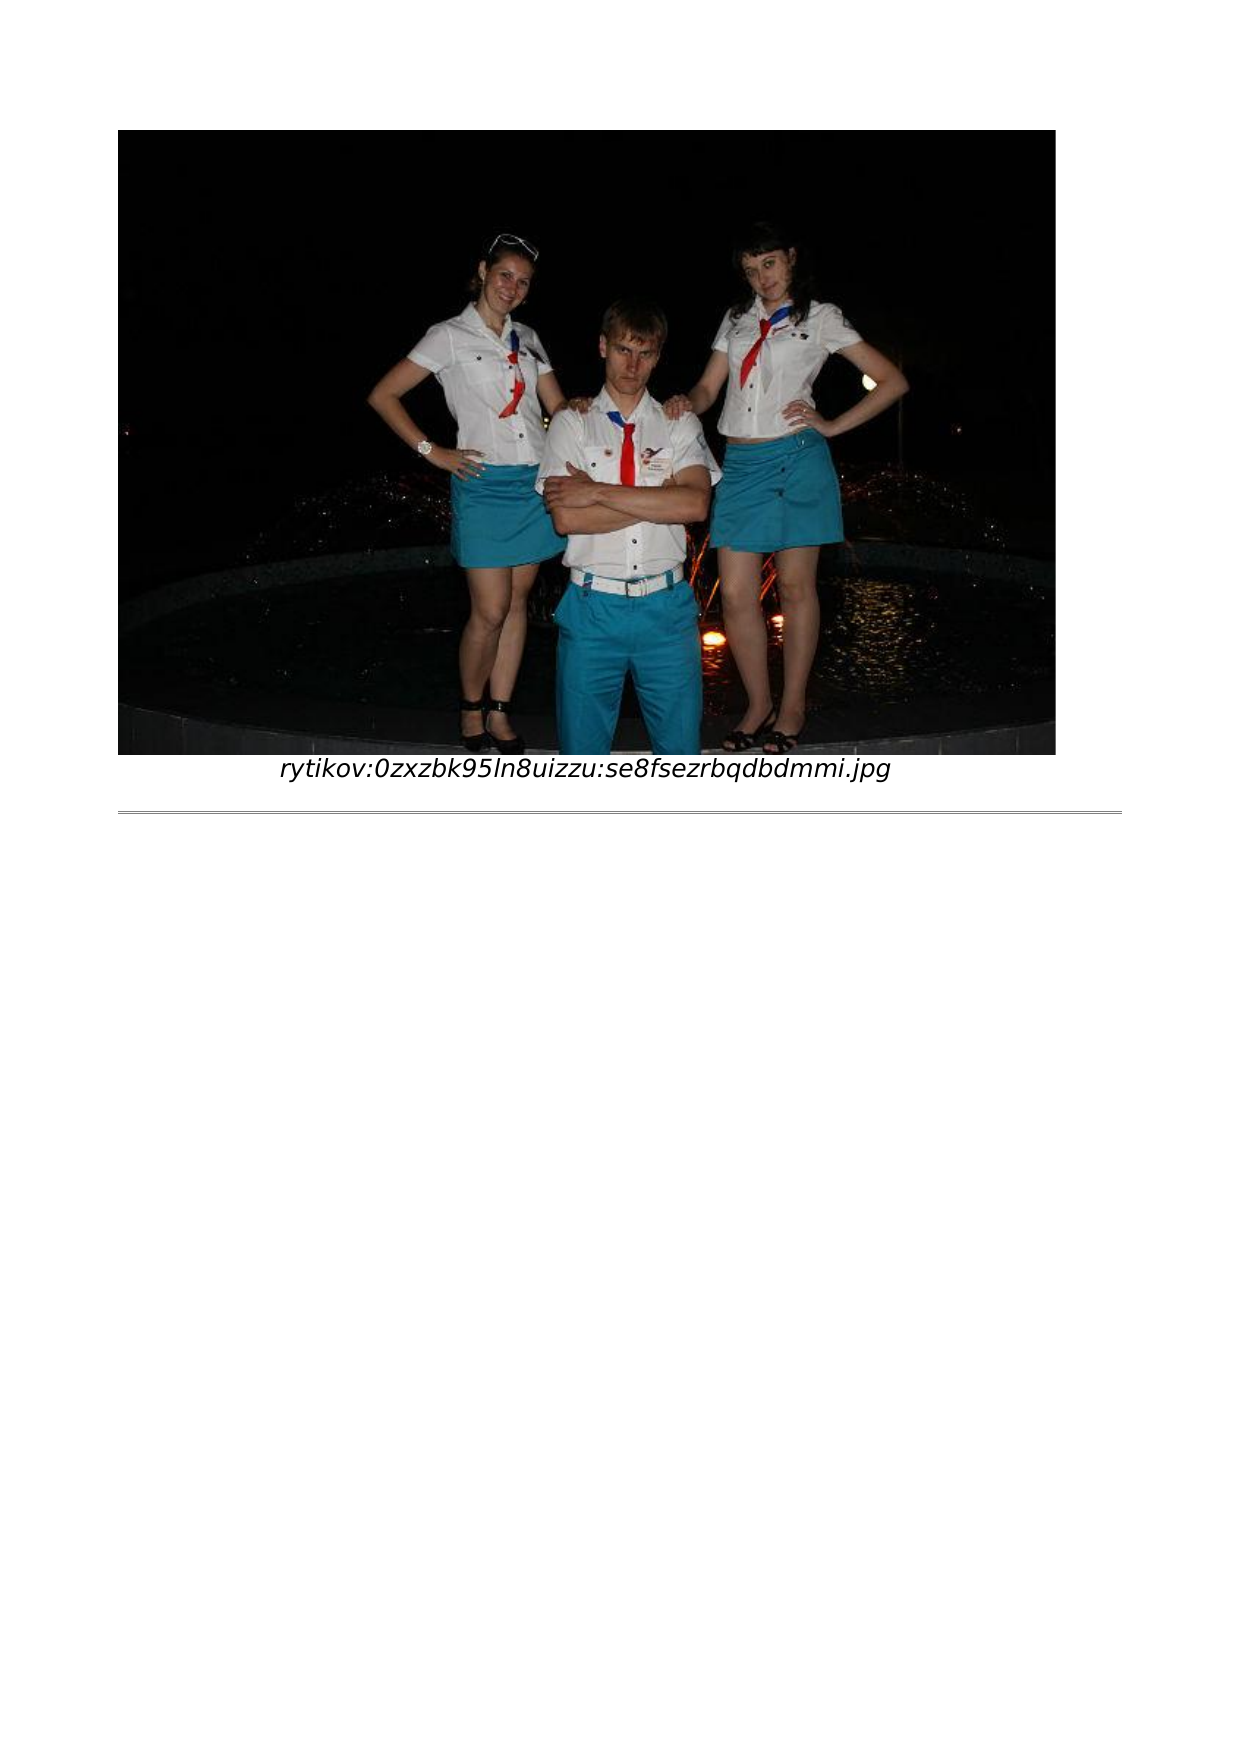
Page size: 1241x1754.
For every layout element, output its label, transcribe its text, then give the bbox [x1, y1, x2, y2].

picture [602, 681, 613, 685]
picture [589, 596, 609, 627]
picture [585, 619, 592, 628]
picture [589, 631, 608, 637]
picture [586, 718, 592, 727]
picture [569, 705, 591, 755]
picture [118, 130, 1056, 755]
text rytikov:0zxzbk95ln8uizzu:se8fsezrbqdbdmmi.jpg [118, 755, 1056, 784]
picture [571, 597, 588, 628]
picture [581, 663, 659, 755]
